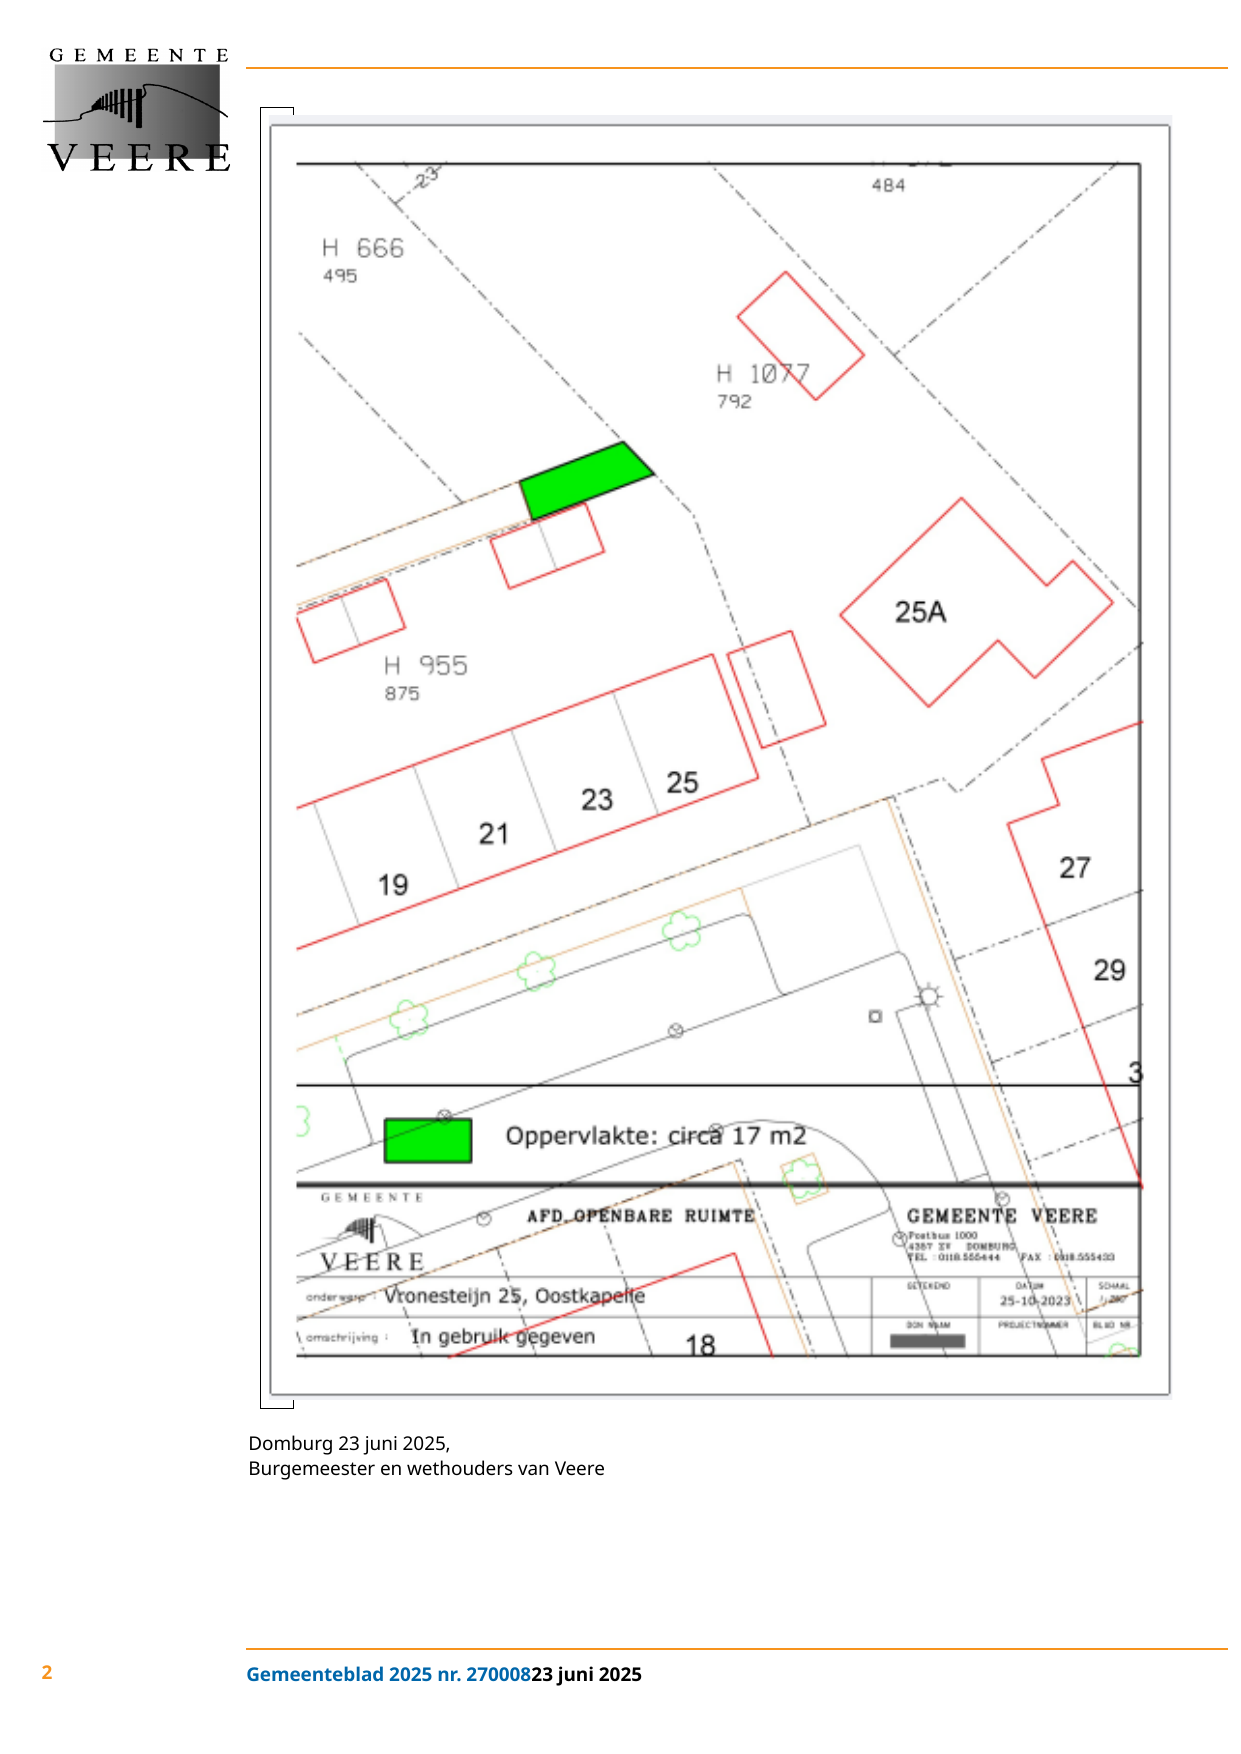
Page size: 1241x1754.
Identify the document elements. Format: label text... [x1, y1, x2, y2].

picture [268, 115, 1173, 1400]
text Domburg 23 juni 2025, [248, 1430, 1152, 1455]
text Burgemeester en wethouders van Veere [248, 1455, 1152, 1481]
picture [41, 47, 231, 172]
